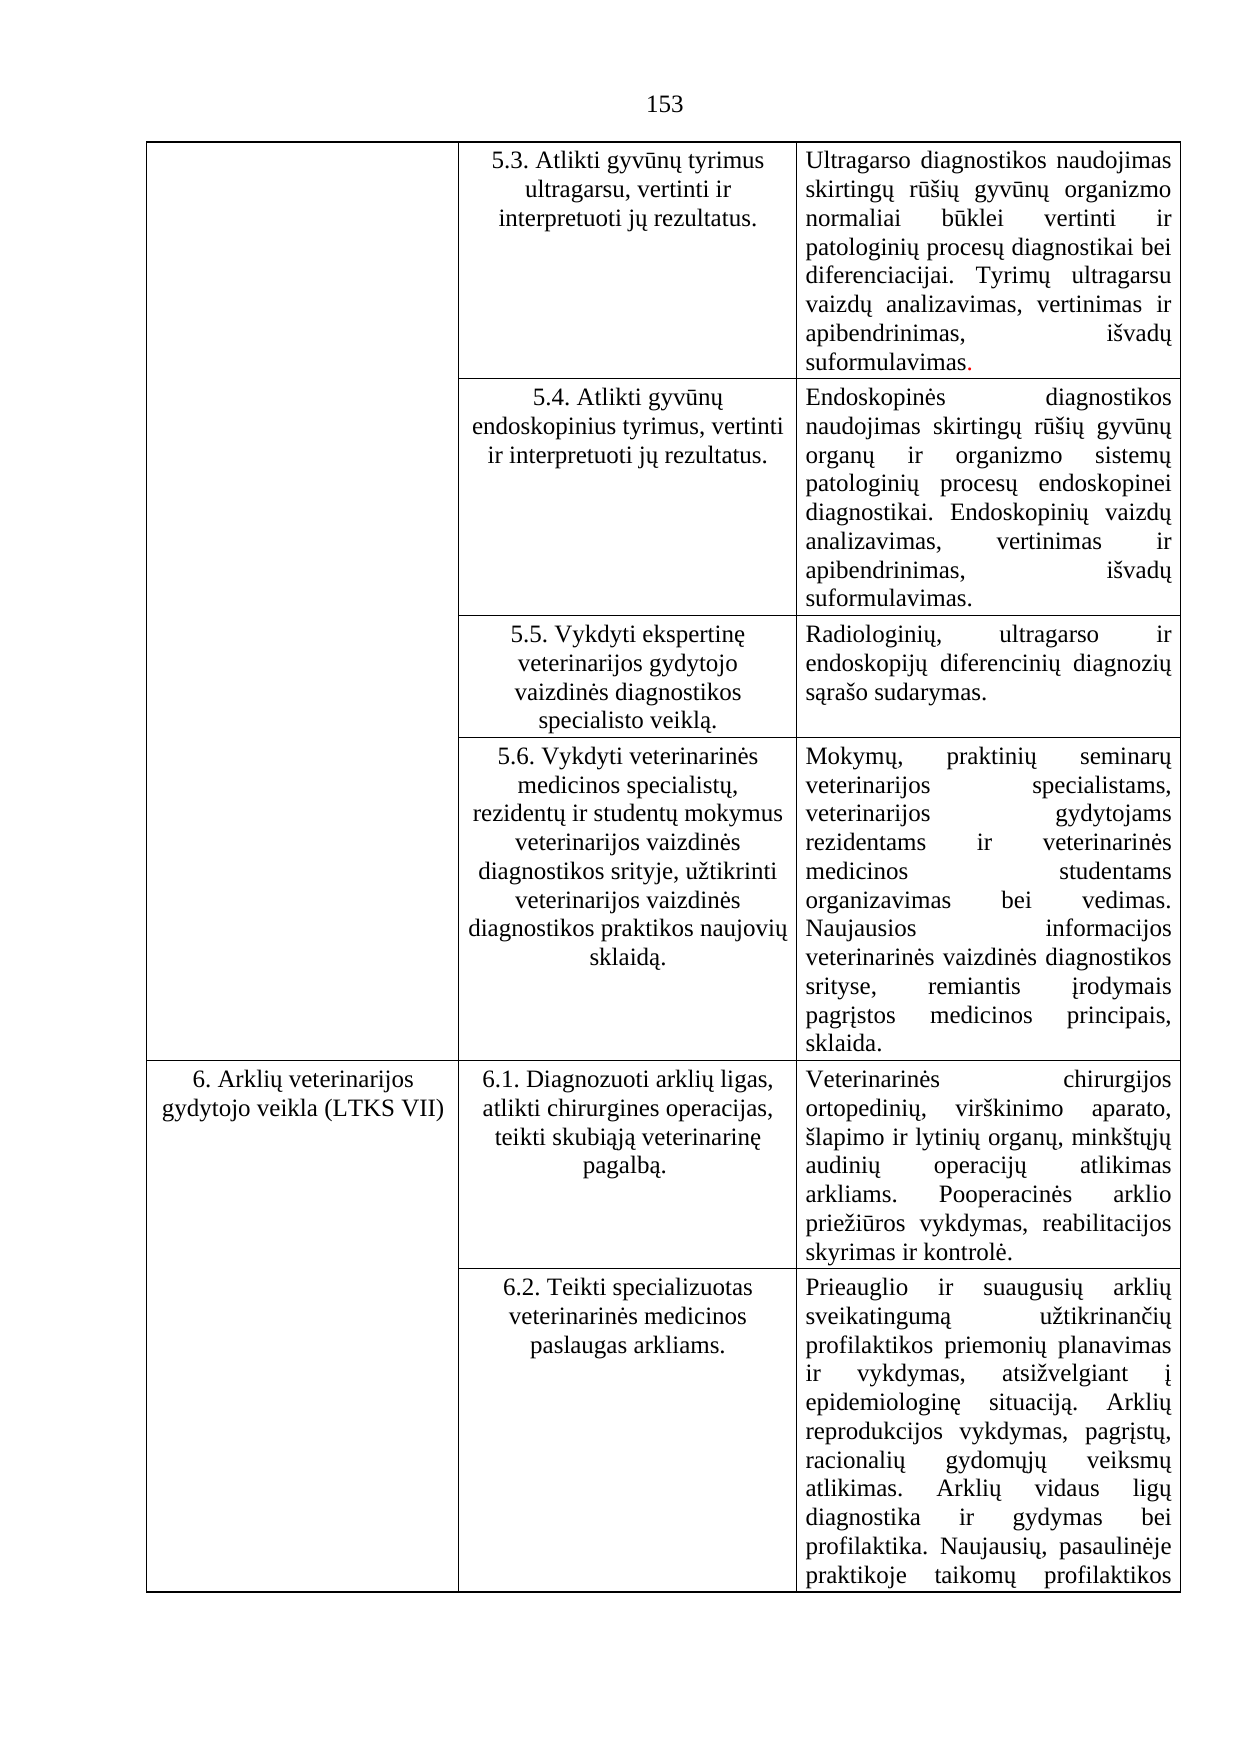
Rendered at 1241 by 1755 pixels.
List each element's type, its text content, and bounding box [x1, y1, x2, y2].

table_cell 6. Arklių veterinarijos gydytojo veikla (LTKS VII) [147, 1061, 458, 1591]
table_cell Mokymų, praktinių seminarų veterinarijos specialistams, veterinarijos gydytojams rezidentams ir veterinarinės medicinos studentams organizavimas bei vedimas. Naujausios informacijos veterinarinės vaizdinės diagnostikos srityse, remiantis įrodymais pagrįstos medicinos principais, sklaida. [797, 738, 1180, 1060]
table_cell 5.6. Vykdyti veterinarinės medicinos specialistų, rezidentų ir studentų mokymus veterinarijos vaizdinės diagnostikos srityje, užtikrinti veterinarijos vaizdinės diagnostikos praktikos naujovių sklaidą. [459, 738, 796, 1060]
table_cell [147, 143, 458, 1060]
table_cell 6.2. Teikti specializuotas veterinarinės medicinos paslaugas arkliams. [459, 1269, 796, 1591]
table_cell Radiologinių, ultragarso ir endoskopijų diferencinių diagnozių sąrašo sudarymas. [797, 616, 1180, 737]
table_cell 5.5. Vykdyti ekspertinę veterinarijos gydytojo vaizdinės diagnostikos specialisto veiklą. [459, 616, 796, 737]
table_cell Prieauglio ir suaugusių arklių sveikatingumą užtikrinančių profilaktikos priemonių planavimas ir vykdymas, atsižvelgiant į epidemiologinę situaciją. Arklių reprodukcijos vykdymas, pagrįstų, racionalių gydomųjų veiksmų atlikimas. Arklių vidaus ligų diagnostika ir gydymas bei profilaktika. Naujausių, pasaulinėje praktikoje taikomų profilaktikos [797, 1269, 1180, 1591]
table_cell Endoskopinės diagnostikos naudojimas skirtingų rūšių gyvūnų organų ir organizmo sistemų patologinių procesų endoskopinei diagnostikai. Endoskopinių vaizdų analizavimas, vertinimas ir apibendrinimas, išvadų suformulavimas. [797, 379, 1180, 615]
table_cell 6.1. Diagnozuoti arklių ligas, atlikti chirurgines operacijas, teikti skubiąją veterinarinę pagalbą. [459, 1061, 796, 1268]
table_cell Ultragarso diagnostikos naudojimas skirtingų rūšių gyvūnų organizmo normaliai būklei vertinti ir patologinių procesų diagnostikai bei diferenciacijai. Tyrimų ultragarsu vaizdų analizavimas, vertinimas ir apibendrinimas, išvadų suformulavimas. [797, 143, 1180, 378]
table_cell 5.4. Atlikti gyvūnų endoskopinius tyrimus, vertinti ir interpretuoti jų rezultatus. [459, 379, 796, 615]
table_cell 5.3. Atlikti gyvūnų tyrimus ultragarsu, vertinti ir interpretuoti jų rezultatus. [459, 143, 796, 378]
table_cell Veterinarinės chirurgijos ortopedinių, virškinimo aparato, šlapimo ir lytinių organų, minkštųjų audinių operacijų atlikimas arkliams. Pooperacinės arklio priežiūros vykdymas, reabilitacijos skyrimas ir kontrolė. [797, 1061, 1180, 1268]
